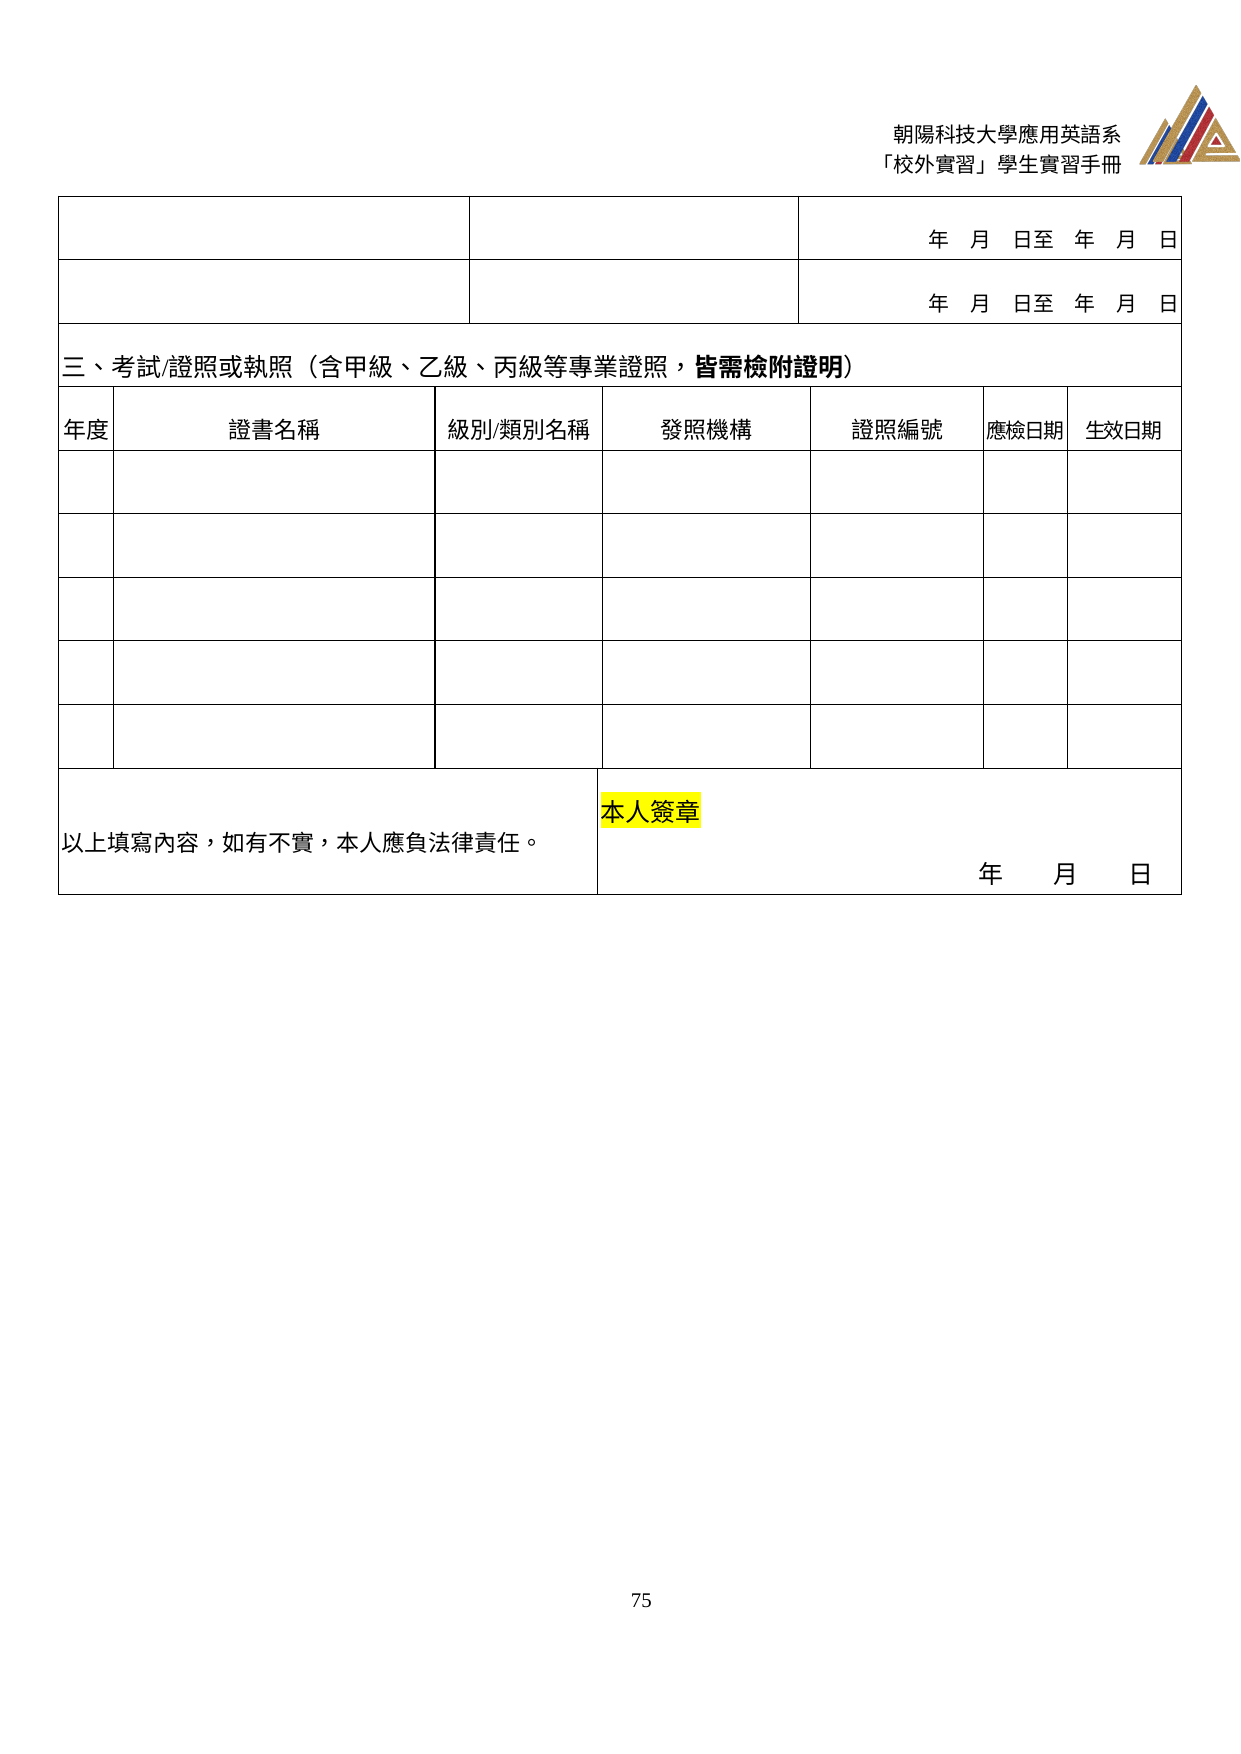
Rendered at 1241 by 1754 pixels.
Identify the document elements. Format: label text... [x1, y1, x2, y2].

table_cell 發照機構 [603, 387, 810, 450]
table_cell 三、考試/證照或執照（含甲級、乙級、丙級等專業證照，皆需檢附證明） [59, 324, 1181, 386]
table_cell [603, 578, 810, 640]
table_cell [114, 451, 434, 513]
table_cell 級別/類別名稱 [436, 387, 602, 450]
table_cell [59, 578, 113, 640]
table_cell [436, 514, 602, 577]
table_cell [811, 578, 983, 640]
table_cell 應檢日期 [984, 387, 1067, 450]
table_cell [603, 514, 810, 577]
table_cell [114, 641, 434, 704]
table_cell [811, 514, 983, 577]
table_cell [59, 197, 469, 259]
table_cell [436, 578, 602, 640]
table_cell [59, 260, 469, 323]
table_cell [1068, 451, 1181, 513]
table_cell [59, 451, 113, 513]
table_cell [470, 260, 798, 323]
table_cell [603, 705, 810, 767]
table_cell [1068, 705, 1181, 767]
table_cell [811, 705, 983, 767]
table_cell [984, 578, 1067, 640]
table_cell 本人簽章 年 月 日 [598, 769, 1181, 893]
table_cell [114, 578, 434, 640]
table_cell [1068, 514, 1181, 577]
table_cell 生效日期 [1068, 387, 1181, 450]
table_cell 以上填寫內容，如有不實，本人應負法律責任。 [59, 769, 597, 893]
table_cell 年 月 日至 年 月 日 [799, 197, 1181, 259]
table_cell [603, 451, 810, 513]
table_cell [811, 641, 983, 704]
table_cell [1068, 641, 1181, 704]
table_cell [59, 641, 113, 704]
table_cell [1068, 578, 1181, 640]
table_cell [984, 705, 1067, 767]
table_cell [114, 705, 434, 767]
table_cell 年 月 日至 年 月 日 [799, 260, 1181, 323]
table_cell [984, 514, 1067, 577]
table_cell [59, 514, 113, 577]
table_cell [436, 451, 602, 513]
table_cell [114, 514, 434, 577]
table_cell [984, 451, 1067, 513]
table_cell [436, 705, 602, 767]
table_cell [603, 641, 810, 704]
table_cell [470, 197, 798, 259]
table_cell [811, 451, 983, 513]
table_cell 年度 [59, 387, 113, 450]
table_cell [436, 641, 602, 704]
table_cell [984, 641, 1067, 704]
table_cell 證書名稱 [114, 387, 434, 450]
table_cell 證照編號 [811, 387, 983, 450]
table_cell [59, 705, 113, 767]
